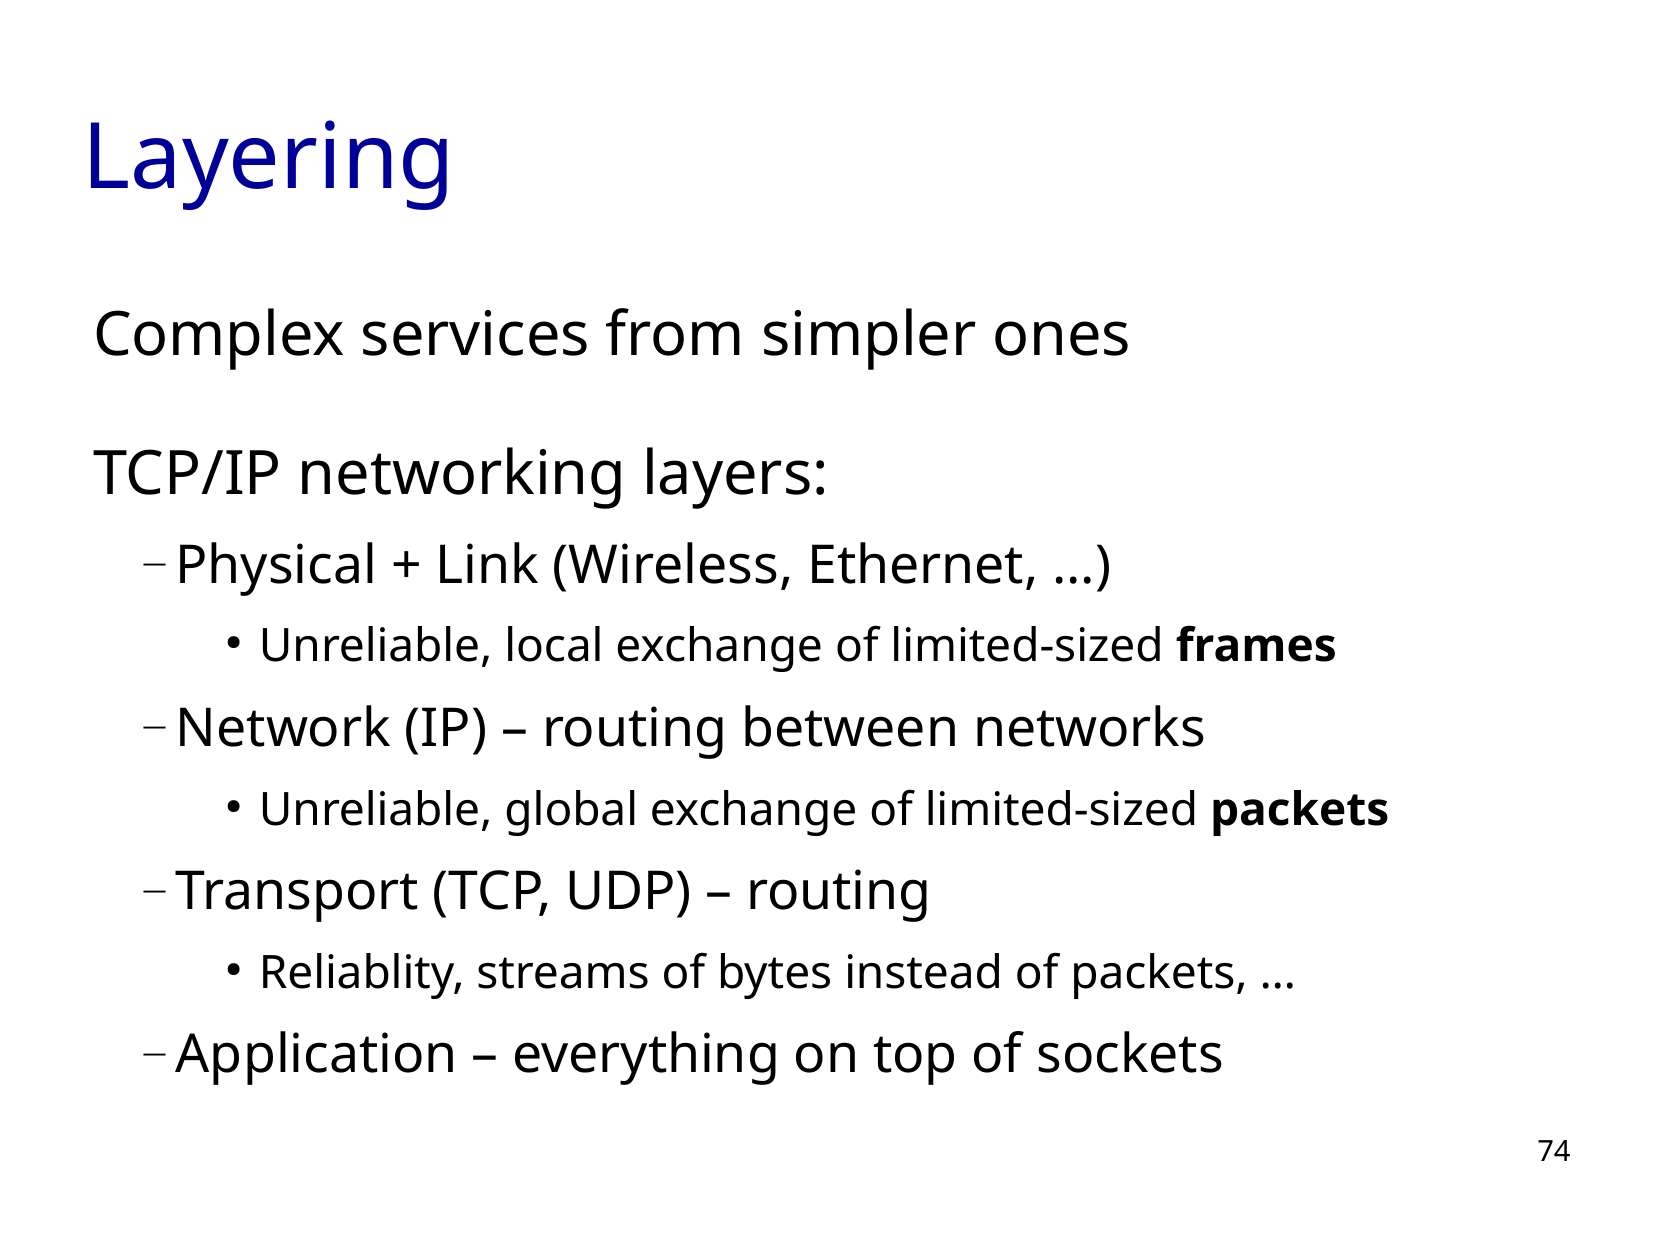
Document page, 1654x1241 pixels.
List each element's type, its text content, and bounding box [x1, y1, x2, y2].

title Layering [82, 49, 1571, 257]
list Complex services from simpler ones TCP/IP networking layers: Physical + Link (Wireless, Ethernet, ...) Unreliable, local exchange of limited-sized frames Network (IP) – routing between networks Unreliable, global exchange of limited-sized packets Transport (TCP, UDP) – routing Reliablity, streams of bytes instead of packets, … Application – everything on top of sockets [60, 290, 1571, 1096]
